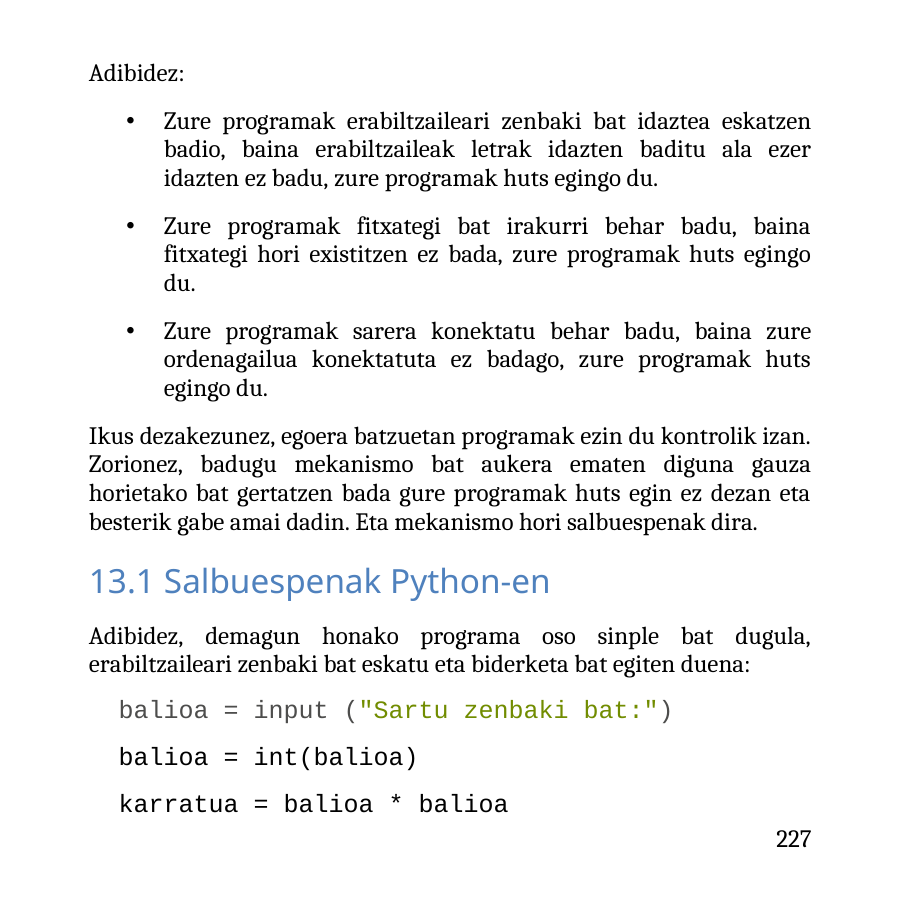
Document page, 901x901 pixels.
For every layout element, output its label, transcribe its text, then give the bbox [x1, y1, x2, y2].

list Zure programak sarera konektatu behar badu, baina zure ordenagailua konektatuta ez badago, zure programak huts egingo du. [126, 317, 811, 403]
text Adibidez, demagun honako programa oso sinple bat dugula, erabiltzaileari zenbaki bat eskatu eta biderketa bat egiten duena: [89, 622, 811, 679]
list Zure programak fitxategi bat irakurri behar badu, baina fitxategi hori existitzen ez bada, zure programak huts egingo du. [126, 212, 811, 298]
text balioa = input ("Sartu zenbaki bat:") [118, 698, 811, 726]
subtitle Salbuespenak Python-en [89, 557, 811, 603]
list Zure programak erabiltzaileari zenbaki bat idaztea eskatzen badio, baina erabiltzaileak letrak idazten baditu ala ezer idazten ez badu, zure programak huts egingo du. [126, 107, 811, 193]
text Ikus dezakezunez, egoera batzuetan programak ezin du kontrolik izan. Zorionez, badugu mekanismo bat aukera ematen diguna gauza horietako bat gertatzen bada gure programak huts egin ez dezan eta besterik gabe amai dadin. Eta mekanismo hori salbuespenak dira. [89, 422, 811, 537]
text balioa = int(balioa) [118, 745, 811, 773]
text karratua = balioa * balioa [118, 792, 811, 820]
text Adibidez: [89, 59, 811, 88]
